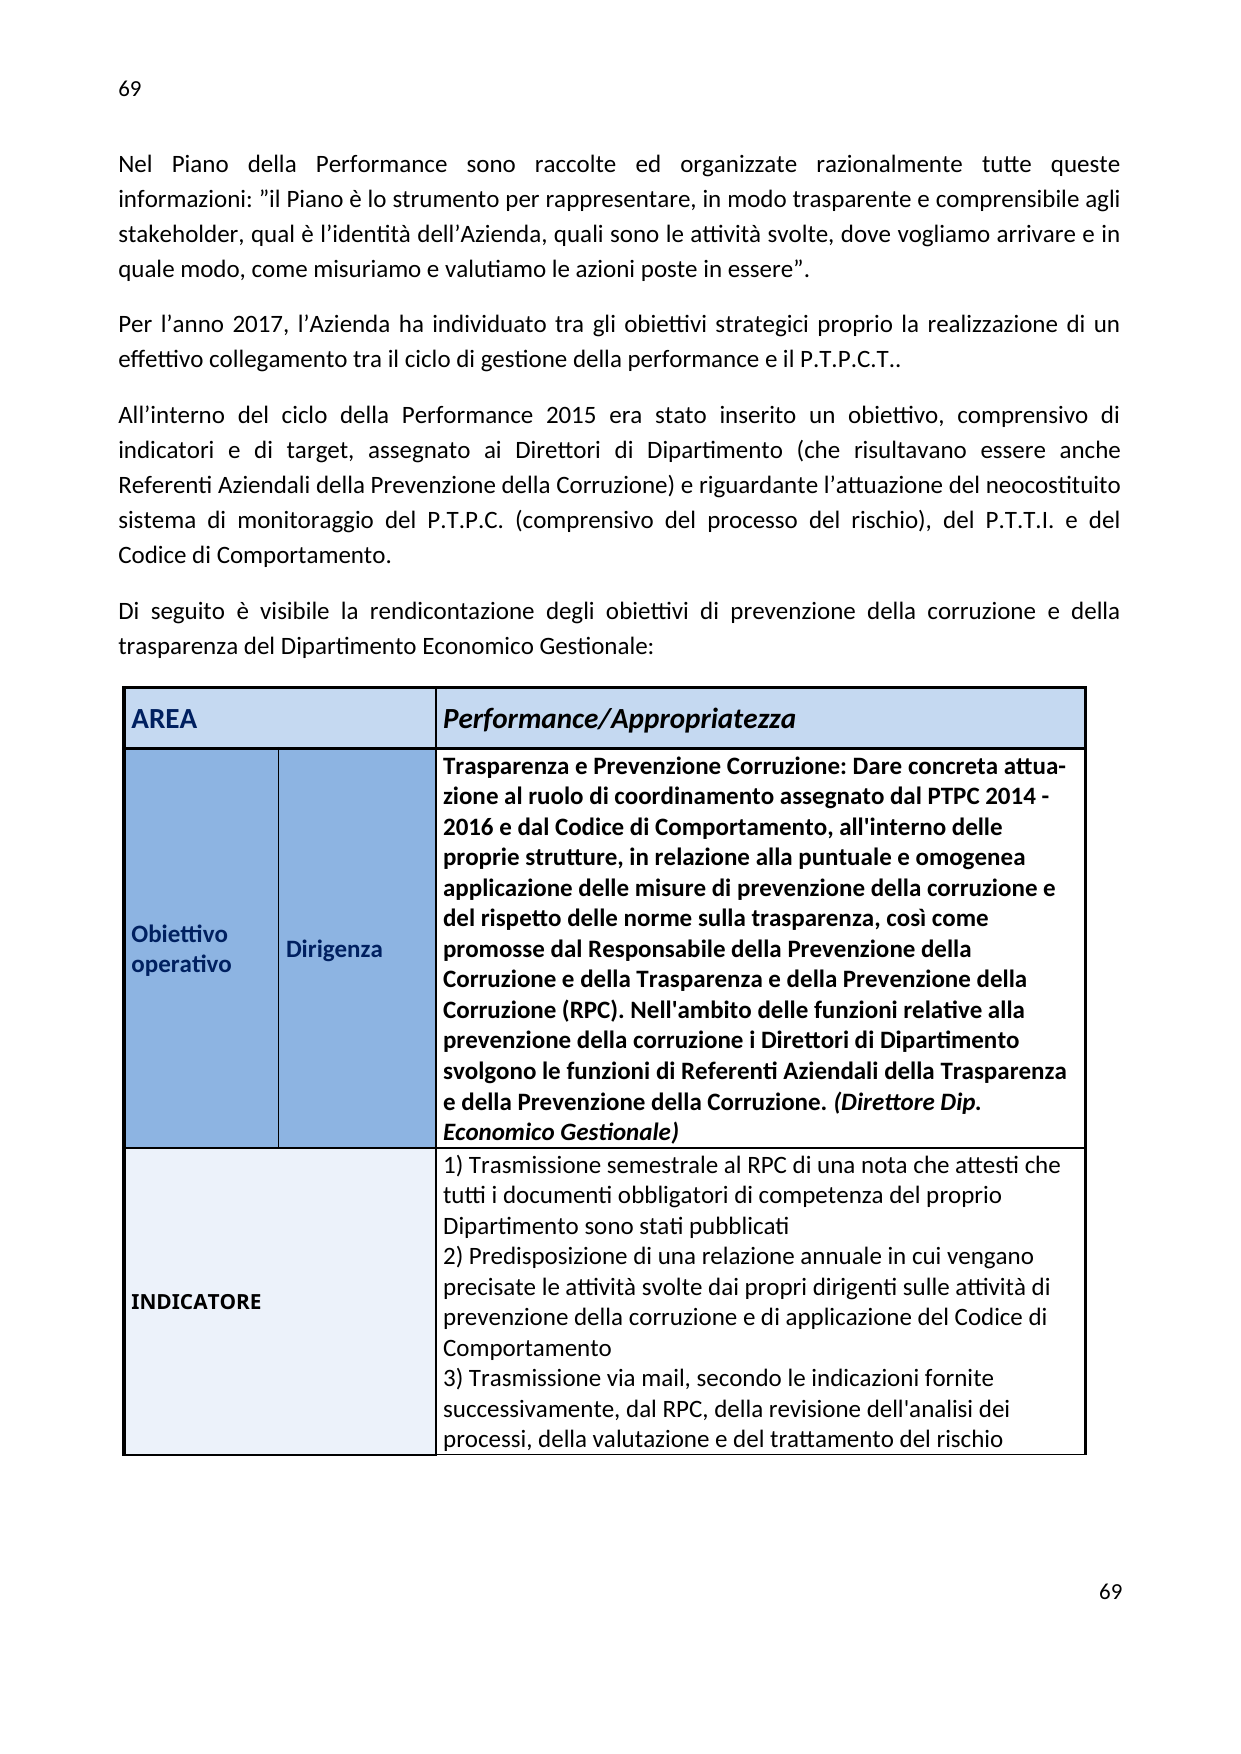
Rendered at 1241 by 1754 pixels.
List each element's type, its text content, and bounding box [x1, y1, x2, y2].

table_cell 1) Trasmissione semestrale al RPC di una nota che attesti che tutti i documenti obbligatori di competenza del proprio Dipartimento sono stati pubblicati 2) Predisposizione di una relazione annuale in cui vengano precisate le attività svolte dai propri dirigenti sulle attività di prevenzione della corruzione e di applicazione del Codice di Comportamento 3) Trasmissione via mail, secondo le indicazioni fornite successivamente, dal RPC, della revisione dell'analisi dei processi, della valutazione e del trattamento del rischio [437, 1149, 1084, 1454]
table_cell Dirigenza [279, 750, 435, 1147]
text Nel Piano della Performance sono raccolte ed organizzate razionalmente tutte queste informazioni: ”il Piano è lo strumento per rappresentare, in modo trasparente e comprensibile agli stakeholder, qual è l’identità dell’Azienda, quali sono le attività svolte, dove vogliamo arrivare e in quale modo, come misuriamo e valutiamo le azioni poste in essere”. [118, 148, 1122, 283]
text All’interno del ciclo della Performance 2015 era stato inserito un obiettivo, comprensivo di indicatori e di target, assegnato ai Direttori di Dipartimento (che risultavano essere anche Referenti Aziendali della Prevenzione della Corruzione) e riguardante l’attuazione del neocostituito sistema di monitoraggio del P.T.P.C. (comprensivo del processo del rischio), del P.T.T.I. e del Codice di Comportamento. [118, 399, 1122, 570]
text Per l’anno 2017, l’Azienda ha individuato tra gli obiettivi strategici proprio la realizzazione di un effettivo collegamento tra il ciclo di gestione della performance e il P.T.P.C.T.. [118, 308, 1122, 374]
table_cell INDICATORE [126, 1149, 435, 1454]
table_header Performance/Appropriatezza [437, 689, 1084, 747]
table_header AREA [126, 689, 435, 747]
table_cell Trasparenza e Prevenzione Corruzione: Dare concreta attua-zione al ruolo di coordinamento assegnato dal PTPC 2014 - 2016 e dal Codice di Comportamento, all'interno delle proprie strutture, in relazione alla puntuale e omogenea applicazione delle misure di prevenzione della corruzione e del rispetto delle norme sulla trasparenza, così come promosse dal Responsabile della Prevenzione della Corruzione e della Trasparenza e della Prevenzione della Corruzione (RPC). Nell'ambito delle funzioni relative alla prevenzione della corruzione i Direttori di Dipartimento svolgono le funzioni di Referenti Aziendali della Trasparenza e della Prevenzione della Corruzione. (Direttore Dip. Economico Gestionale) [437, 750, 1084, 1147]
table_cell Obiettivo operativo [126, 750, 278, 1147]
text Di seguito è visibile la rendicontazione degli obiettivi di prevenzione della corruzione e della trasparenza del Dipartimento Economico Gestionale: [118, 595, 1122, 661]
